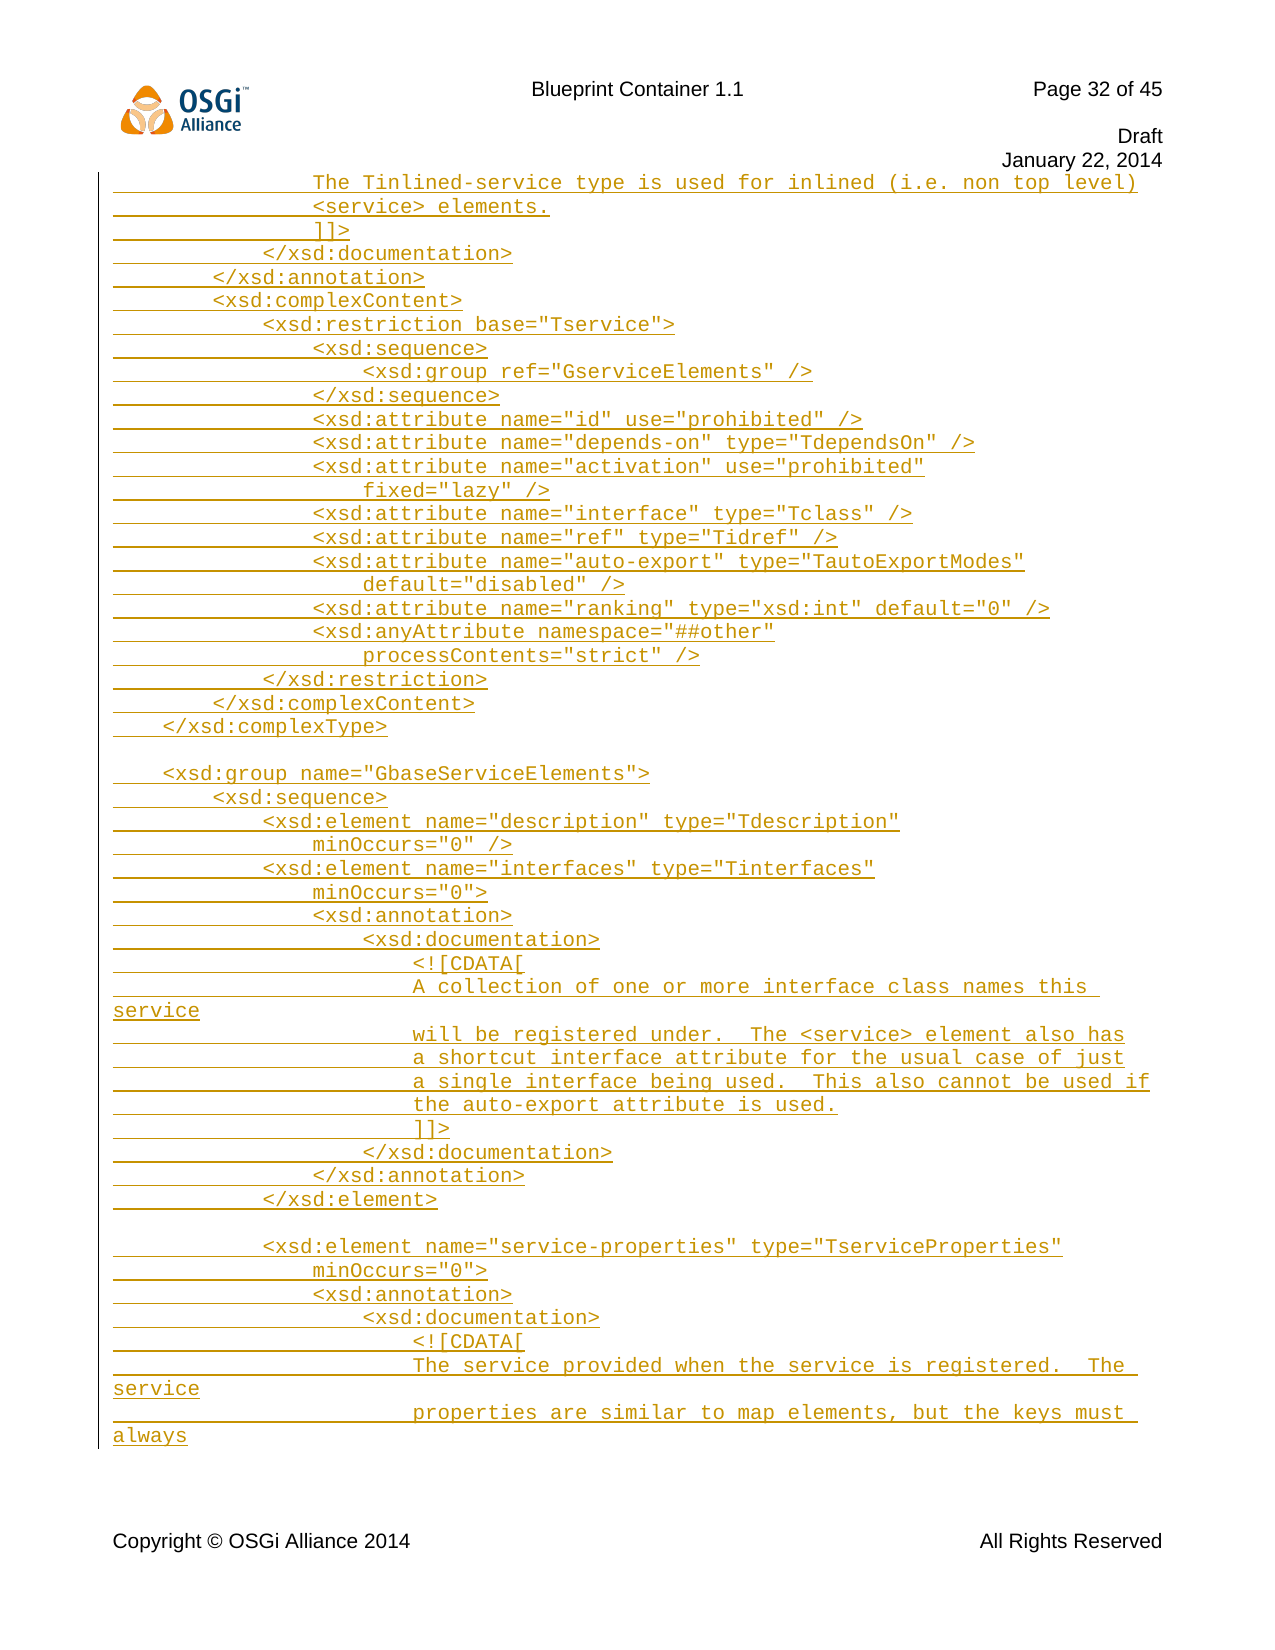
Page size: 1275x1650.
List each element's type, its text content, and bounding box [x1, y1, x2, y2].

text The Tinlined-service type is used for inlined (i.e. non top level) <service> elements. ]]> </xsd:documentation> </xsd:annotation> <xsd:complexContent> <xsd:restriction base="Tservice"> <xsd:sequence> <xsd:group ref="GserviceElements" /> </xsd:sequence> <xsd:attribute name="id" use="prohibited" /> <xsd:attribute name="depends-on" type="TdependsOn" /> <xsd:attribute name="activation" use="prohibited" fixed="lazy" /> <xsd:attribute name="interface" type="Tclass" /> <xsd:attribute name="ref" type="Tidref" /> <xsd:attribute name="auto-export" type="TautoExportModes" default="disabled" /> <xsd:attribute name="ranking" type="xsd:int" default="0" /> <xsd:anyAttribute namespace="##other" processContents="strict" /> </xsd:restriction> </xsd:complexContent> </xsd:complexType> <xsd:group name="GbaseServiceElements"> <xsd:sequence> <xsd:element name="description" type="Tdescription" minOccurs="0" /> <xsd:element name="interfaces" type="Tinterfaces" minOccurs="0"> <xsd:annotation> <xsd:documentation> <![CDATA[ A collection of one or more interface class names this service will be registered under. The <service> element also has a shortcut interface attribute for the usual case of just a single interface being used. This also cannot be used if the auto-export attribute is used. ]]> </xsd:documentation> </xsd:annotation> </xsd:element> <xsd:element name="service-properties" type="TserviceProperties" minOccurs="0"> <xsd:annotation> <xsd:documentation> <![CDATA[ The service provided when the service is registered. The service properties are similar to map elements, but the keys must always [112, 172, 1162, 1449]
picture [113, 78, 257, 142]
